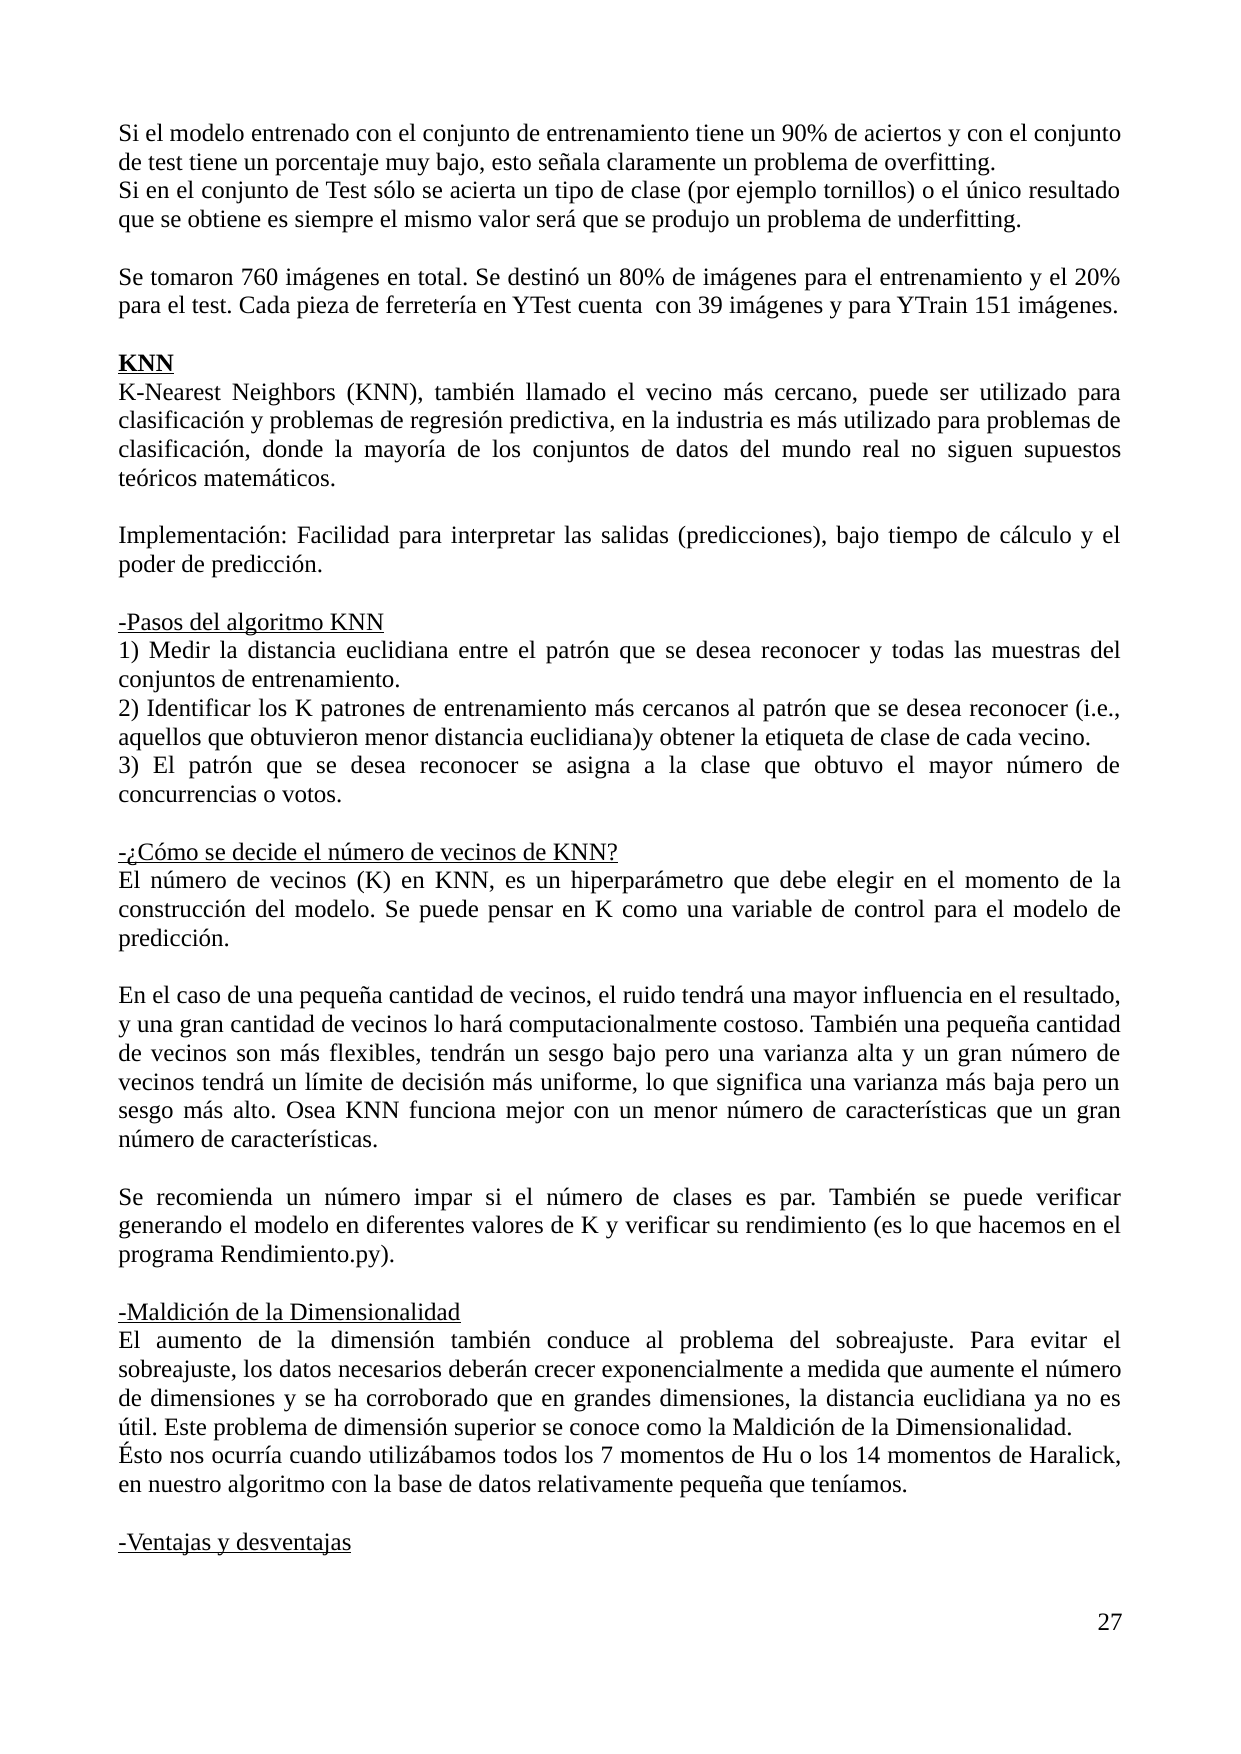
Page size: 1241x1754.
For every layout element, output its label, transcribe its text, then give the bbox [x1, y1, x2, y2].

text 2) Identificar los K patrones de entrenamiento más cercanos al patrón que se desea reconocer (i.e., aquellos que obtuvieron menor distancia euclidiana)y obtener la etiqueta de clase de cada vecino. [118, 693, 1122, 751]
text El aumento de la dimensión también conduce al problema del sobreajuste. Para evitar el sobreajuste, los datos necesarios deberán crecer exponencialmente a medida que aumente el número de dimensiones y se ha corroborado que en grandes dimensiones, la distancia euclidiana ya no es útil. Este problema de dimensión superior se conoce como la Maldición de la Dimensionalidad. [118, 1326, 1122, 1441]
text KNN [118, 348, 1122, 377]
text Implementación: Facilidad para interpretar las salidas (predicciones), bajo tiempo de cálculo y el poder de predicción. [118, 521, 1122, 578]
text -Maldición de la Dimensionalidad [118, 1297, 1122, 1326]
text 3) El patrón que se desea reconocer se asigna a la clase que obtuvo el mayor número de concurrencias o votos. [118, 751, 1122, 808]
text Se tomaron 760 imágenes en total. Se destinó un 80% de imágenes para el entrenamiento y el 20% para el test. Cada pieza de ferretería en YTest cuenta con 39 imágenes y para YTrain 151 imágenes. [118, 262, 1122, 319]
text -Pasos del algoritmo KNN [118, 607, 1122, 636]
text El número de vecinos (K) en KNN, es un hiperparámetro que debe elegir en el momento de la construcción del modelo. Se puede pensar en K como una variable de control para el modelo de predicción. [118, 866, 1122, 952]
text Si el modelo entrenado con el conjunto de entrenamiento tiene un 90% de aciertos y con el conjunto de test tiene un porcentaje muy bajo, esto señala claramente un problema de overfitting. [118, 118, 1122, 176]
text -¿Cómo se decide el número de vecinos de KNN? [118, 837, 1122, 866]
text Si en el conjunto de Test sólo se acierta un tipo de clase (por ejemplo tornillos) o el único resultado que se obtiene es siempre el mismo valor será que se produjo un problema de underfitting. [118, 176, 1122, 233]
text 1) Medir la distancia euclidiana entre el patrón que se desea reconocer y todas las muestras del conjuntos de entrenamiento. [118, 636, 1122, 693]
text Se recomienda un número impar si el número de clases es par. También se puede verificar generando el modelo en diferentes valores de K y verificar su rendimiento (es lo que hacemos en el programa Rendimiento.py). [118, 1182, 1122, 1268]
text En el caso de una pequeña cantidad de vecinos, el ruido tendrá una mayor influencia en el resultado, y una gran cantidad de vecinos lo hará computacionalmente costoso. También una pequeña cantidad de vecinos son más flexibles, tendrán un sesgo bajo pero una varianza alta y un gran número de vecinos tendrá un límite de decisión más uniforme, lo que significa una varianza más baja pero un sesgo más alto. Osea KNN funciona mejor con un menor número de características que un gran número de características. [118, 981, 1122, 1153]
text -Ventajas y desventajas [118, 1527, 1122, 1556]
text Ésto nos ocurría cuando utilizábamos todos los 7 momentos de Hu o los 14 momentos de Haralick, en nuestro algoritmo con la base de datos relativamente pequeña que teníamos. [118, 1441, 1122, 1498]
text K-Nearest Neighbors (KNN), también llamado el vecino más cercano, puede ser utilizado para clasificación y problemas de regresión predictiva, en la industria es más utilizado para problemas de clasificación, donde la mayoría de los conjuntos de datos del mundo real no siguen supuestos teóricos matemáticos. [118, 377, 1122, 492]
